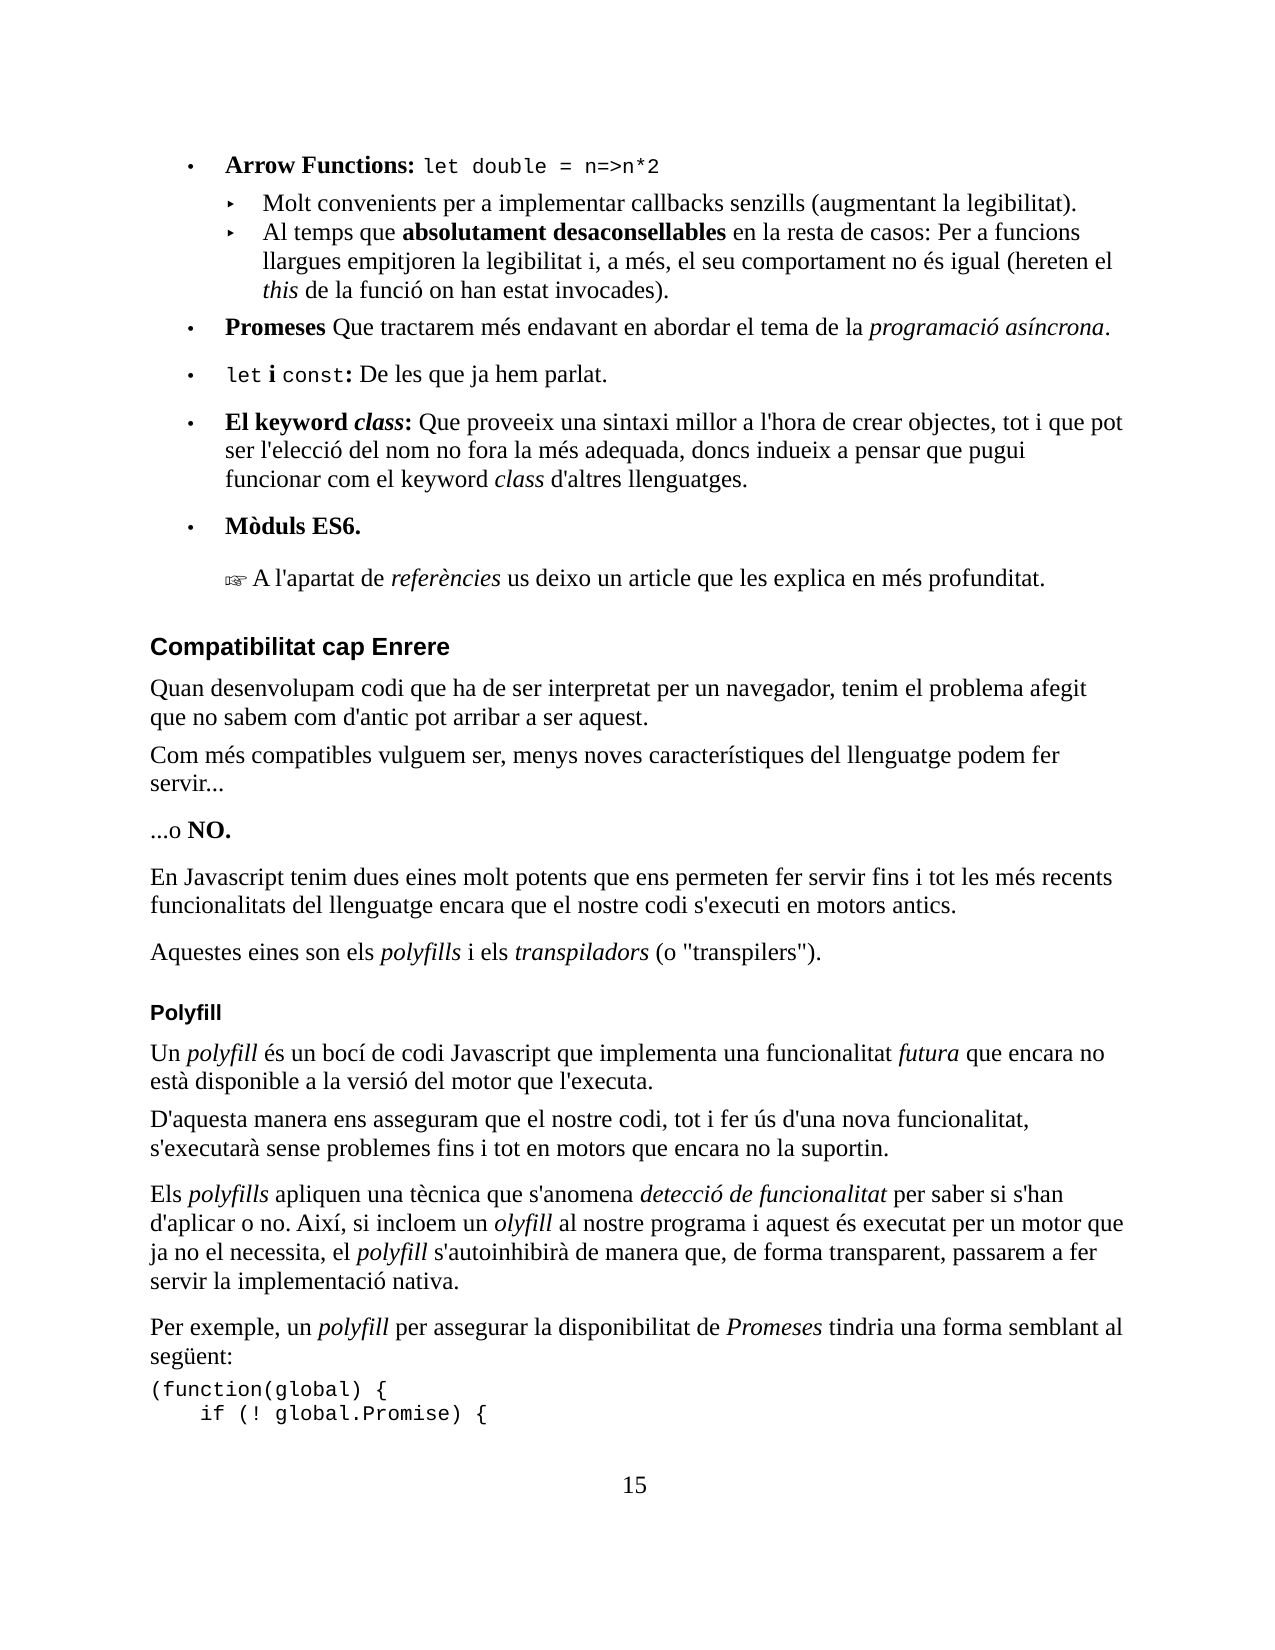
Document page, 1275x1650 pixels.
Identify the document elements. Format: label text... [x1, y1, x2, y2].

list Promeses Que tractarem més endavant en abordar el tema de la programació asíncrona. [187, 312, 1125, 341]
text Com més compatibles vulguem ser, menys noves característiques del llenguatge podem fer servir... [150, 740, 1125, 797]
subtitle Compatibilitat cap Enrere [150, 632, 1125, 661]
text Per exemple, un polyfill per assegurar la disponibilitat de Promeses tindria una forma semblant al següent: [150, 1312, 1125, 1370]
text ☞ A l'apartat de referències us deixo un article que les explica en més profunditat. [225, 563, 1125, 592]
text En Javascript tenim dues eines molt potents que ens permeten fer servir fins i tot les més recents funcionalitats del llenguatge encara que el nostre codi s'executi en motors antics. [150, 862, 1125, 919]
text if (! global.Promise) { [150, 1403, 1125, 1426]
list Molt convenients per a implementar callbacks senzills (augmentant la legibilitat). [225, 188, 1125, 217]
list let i const: De les que ja hem parlat. [187, 359, 1125, 389]
list Arrow Functions: let double = n=>n*2 [187, 150, 1125, 179]
text Els polyfills apliquen una tècnica que s'anomena detecció de funcionalitat per saber si s'han d'aplicar o no. Així, si incloem un olyfill al nostre programa i aquest és executat per un motor que ja no el necessita, el polyfill s'autoinhibirà de manera que, de forma transparent, passarem a fer servir la implementació nativa. [150, 1179, 1125, 1294]
text (function(global) { [150, 1379, 1125, 1403]
text ...o NO. [150, 815, 1125, 844]
list Al temps que absolutament desaconsellables en la resta de casos: Per a funcions llargues empitjoren la legibilitat i, a més, el seu comportament no és igual (hereten el this de la funció on han estat invocades). [225, 217, 1125, 303]
list Mòduls ES6. [187, 511, 1125, 539]
text D'aquesta manera ens asseguram que el nostre codi, tot i fer ús d'una nova funcionalitat, s'executarà sense problemes fins i tot en motors que encara no la suportin. [150, 1104, 1125, 1162]
text Quan desenvolupam codi que ha de ser interpretat per un navegador, tenim el problema afegit que no sabem com d'antic pot arribar a ser aquest. [150, 673, 1125, 731]
subtitle Polyfill [150, 1000, 1125, 1025]
text Un polyfill és un bocí de codi Javascript que implementa una funcionalitat futura que encara no està disponible a la versió del motor que l'executa. [150, 1038, 1125, 1095]
text Aquestes eines son els polyfills i els transpiladors (o "transpilers"). [150, 937, 1125, 966]
list El keyword class: Que proveeix una sintaxi millor a l'hora de crear objectes, tot i que pot ser l'elecció del nom no fora la més adequada, doncs indueix a pensar que pugui funcionar com el keyword class d'altres llenguatges. [187, 407, 1125, 493]
